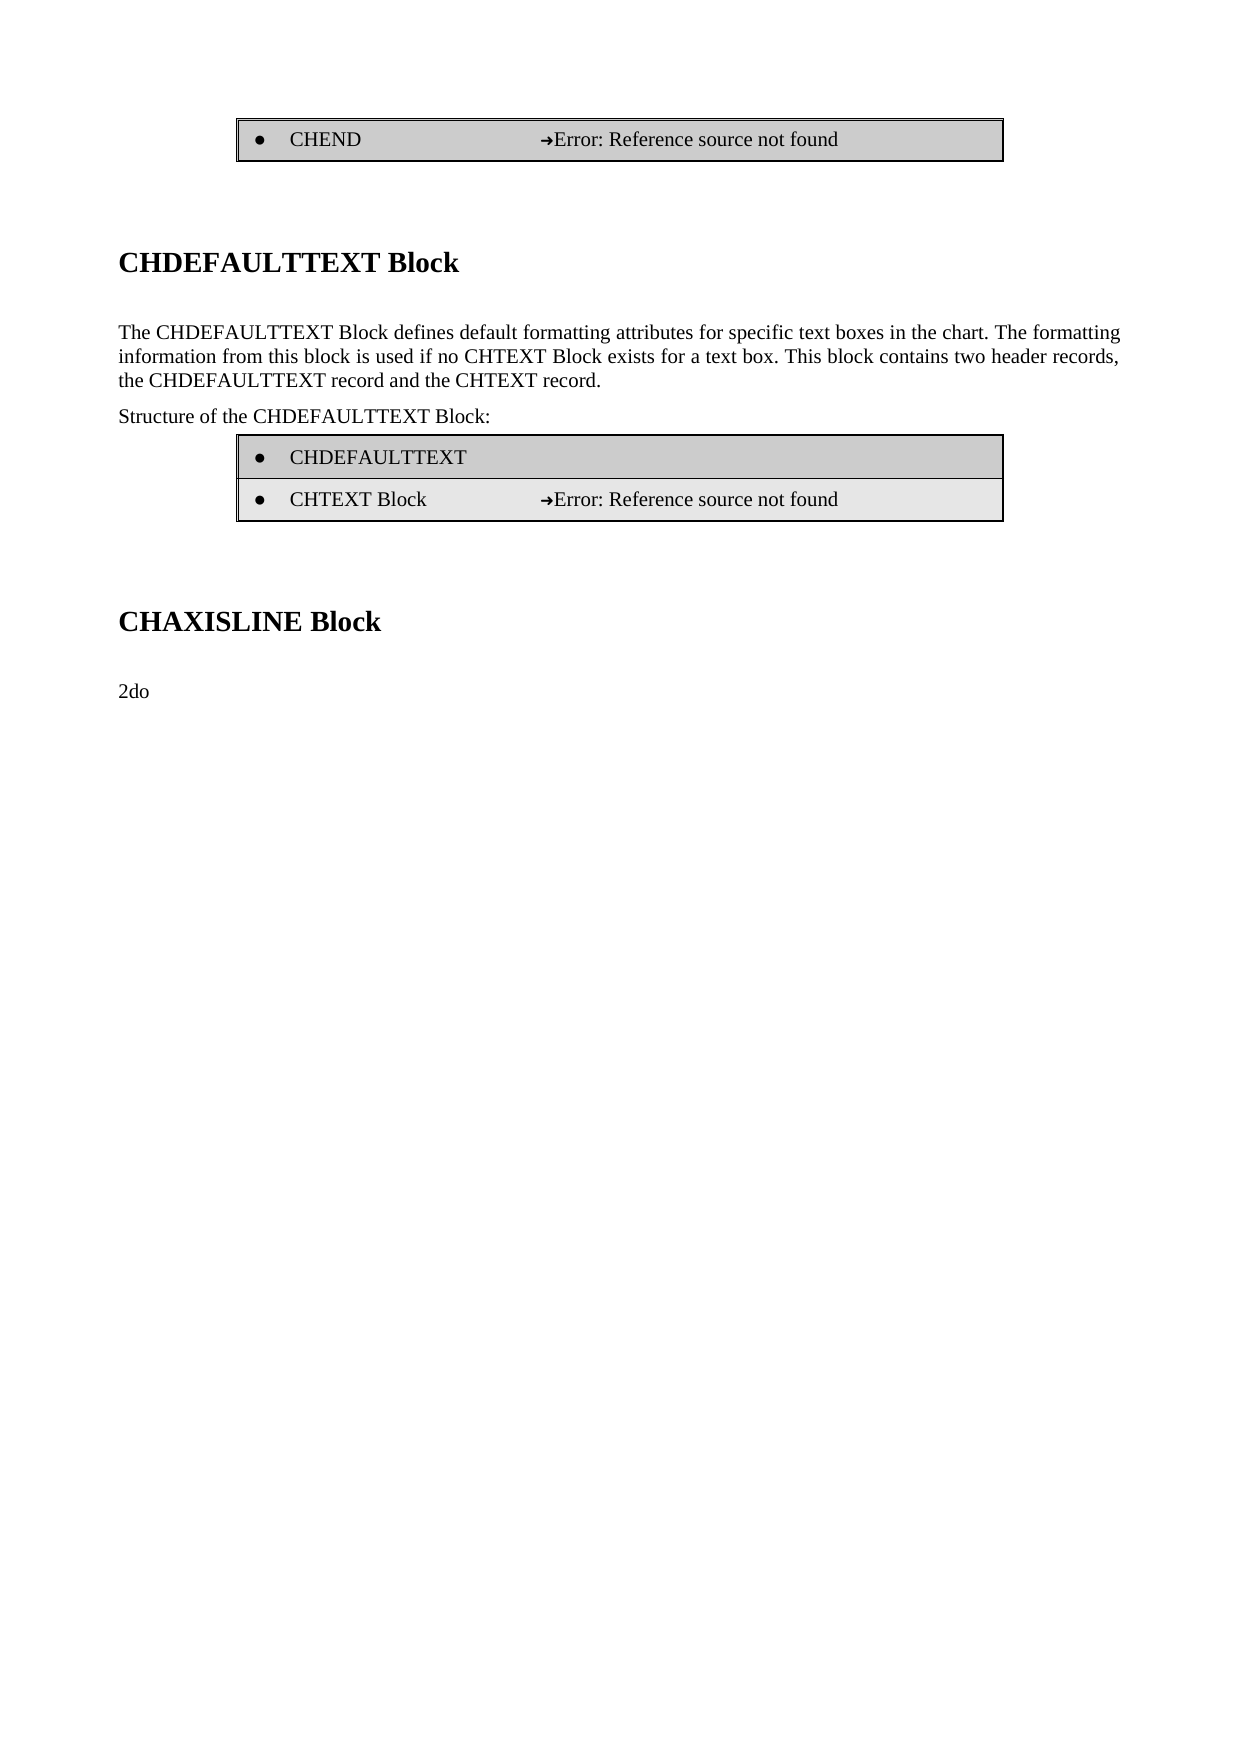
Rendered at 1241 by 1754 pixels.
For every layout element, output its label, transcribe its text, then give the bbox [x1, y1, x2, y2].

subtitle CHDEFAULTTEXT Block [118, 245, 1122, 278]
text Structure of the CHDEFAULTTEXT Block: [118, 404, 1122, 428]
table_header ● [239, 436, 281, 478]
table_cell ● [239, 121, 281, 160]
subtitle CHAXISLINE Block [118, 604, 1122, 638]
table_header CHDEFAULTTEXT [281, 436, 531, 478]
text 2do [118, 679, 1122, 703]
table_cell ➜7.3.5 [531, 479, 1002, 520]
table_header [531, 436, 1002, 478]
text The CHDEFAULTTEXT Block defines default formatting attributes for specific text boxes in the chart. The formatting information from this block is used if no CHTEXT Block exists for a text box. This block contains two header records, the CHDEFAULTTEXT record and the CHTEXT record. [118, 319, 1122, 392]
table_cell ➜7.9 [531, 121, 1002, 160]
table_cell CHTEXT Block [281, 479, 531, 520]
table_cell ● [239, 479, 281, 520]
table_cell CHEND [281, 121, 531, 160]
